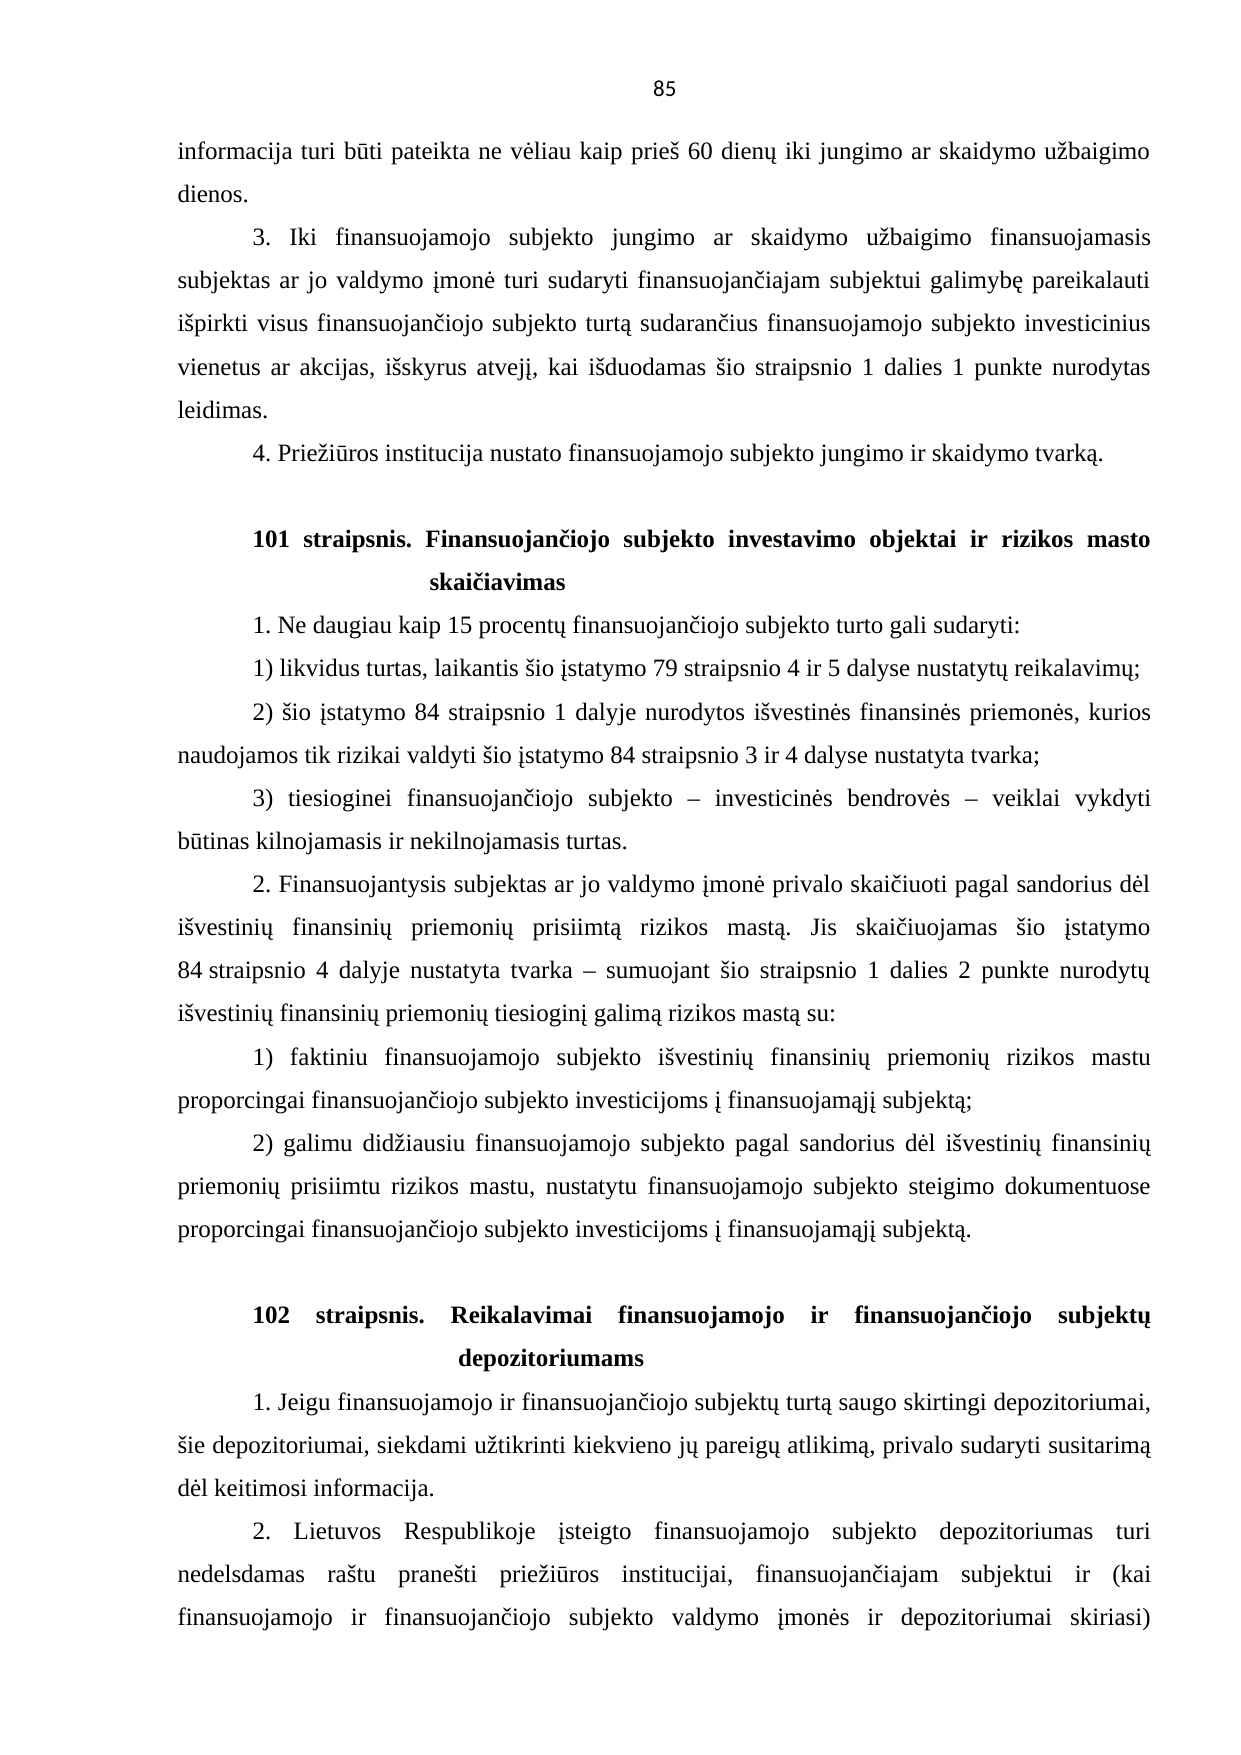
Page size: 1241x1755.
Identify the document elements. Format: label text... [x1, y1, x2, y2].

text 2) šio įstatymo 84 straipsnio 1 dalyje nurodytos išvestinės finansinės priemonės, kurios naudojamos tik rizikai valdyti šio įstatymo 84 straipsnio 3 ir 4 dalyse nustatyta tvarka; [177, 697, 1152, 768]
text 2. Finansuojantysis subjektas ar jo valdymo įmonė privalo skaičiuoti pagal sandorius dėl išvestinių finansinių priemonių prisiimtą rizikos mastą. Jis skaičiuojamas šio įstatymo 84 straipsnio 4 dalyje nustatyta tvarka – sumuojant šio straipsnio 1 dalies 2 punkte nurodytų išvestinių finansinių priemonių tiesioginį galimą rizikos mastą su: [177, 869, 1152, 1027]
text informacija turi būti pateikta ne vėliau kaip prieš 60 dienų iki jungimo ar skaidymo užbaigimo dienos. [177, 136, 1152, 208]
text 3. Iki finansuojamojo subjekto jungimo ar skaidymo užbaigimo finansuojamasis subjektas ar jo valdymo įmonė turi sudaryti finansuojančiajam subjektui galimybę pareikalauti išpirkti visus finansuojančiojo subjekto turtą sudarančius finansuojamojo subjekto investicinius vienetus ar akcijas, išskyrus atvejį, kai išduodamas šio straipsnio 1 dalies 1 punkte nurodytas leidimas. [177, 222, 1152, 423]
text 1) faktiniu finansuojamojo subjekto išvestinių finansinių priemonių rizikos mastu proporcingai finansuojančiojo subjekto investicijoms į finansuojamąjį subjektą; [177, 1042, 1152, 1113]
text 1) likvidus turtas, laikantis šio įstatymo 79 straipsnio 4 ir 5 dalyse nustatytų reikalavimų; [177, 653, 1152, 682]
text 1. Ne daugiau kaip 15 procentų finansuojančiojo subjekto turto gali sudaryti: [177, 610, 1152, 639]
text 4. Priežiūros institucija nustato finansuojamojo subjekto jungimo ir skaidymo tvarką. [177, 438, 1152, 467]
text 1. Jeigu finansuojamojo ir finansuojančiojo subjektų turtą saugo skirtingi depozitoriumai, šie depozitoriumai, siekdami užtikrinti kiekvieno jų pareigų atlikimą, privalo sudaryti susitarimą dėl keitimosi informacija. [177, 1387, 1152, 1502]
text 102 straipsnis. Reikalavimai finansuojamojo ir finansuojančiojo subjektų depozitoriumams [252, 1300, 1152, 1372]
text 3) tiesioginei finansuojančiojo subjekto – investicinės bendrovės – veiklai vykdyti būtinas kilnojamasis ir nekilnojamasis turtas. [177, 783, 1152, 855]
text 2. Lietuvos Respublikoje įsteigto finansuojamojo subjekto depozitoriumas turi nedelsdamas raštu pranešti priežiūros institucijai, finansuojančiajam subjektui ir (kai finansuojamojo ir finansuojančiojo subjekto valdymo įmonės ir depozitoriumai skiriasi) [177, 1516, 1152, 1631]
text 2) galimu didžiausiu finansuojamojo subjekto pagal sandorius dėl išvestinių finansinių priemonių prisiimtu rizikos mastu, nustatytu finansuojamojo subjekto steigimo dokumentuose proporcingai finansuojančiojo subjekto investicijoms į finansuojamąjį subjektą. [177, 1128, 1152, 1243]
text 101 straipsnis. Finansuojančiojo subjekto investavimo objektai ir rizikos masto skaičiavimas [252, 524, 1152, 596]
